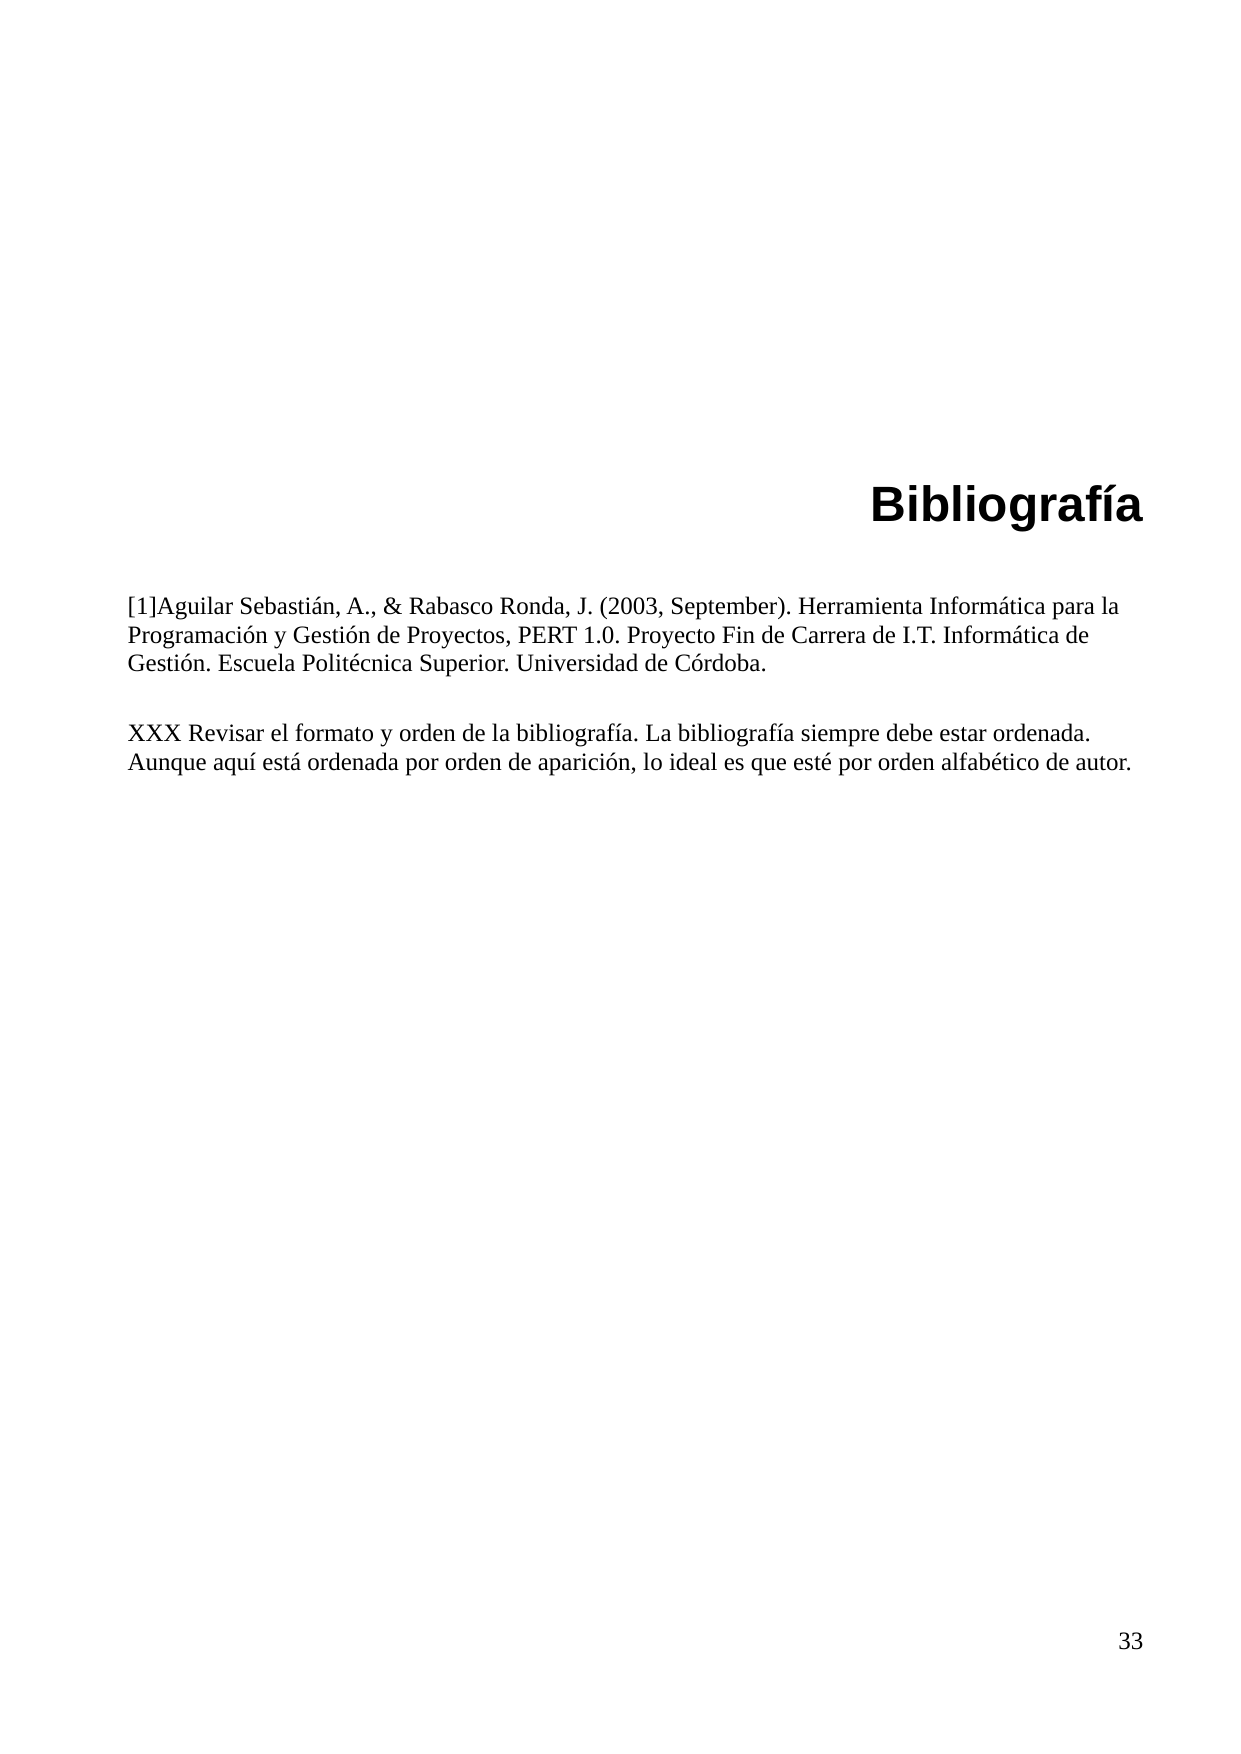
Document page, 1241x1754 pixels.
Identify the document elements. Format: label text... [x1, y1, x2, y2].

text XXX Revisar el formato y orden de la bibliografía. La bibliografía siempre debe estar ordenada. Aunque aquí está ordenada por orden de aparición, lo ideal es que esté por orden alfabético de autor. [127, 718, 1143, 776]
subtitle Bibliografía [127, 475, 1143, 532]
text [1]Aguilar Sebastián, A., & Rabasco Ronda, J. (2003, September). Herramienta Informática para la Programación y Gestión de Proyectos, PERT 1.0. Proyecto Fin de Carrera de I.T. Informática de Gestión. Escuela Politécnica Superior. Universidad de Córdoba. [127, 591, 1143, 677]
